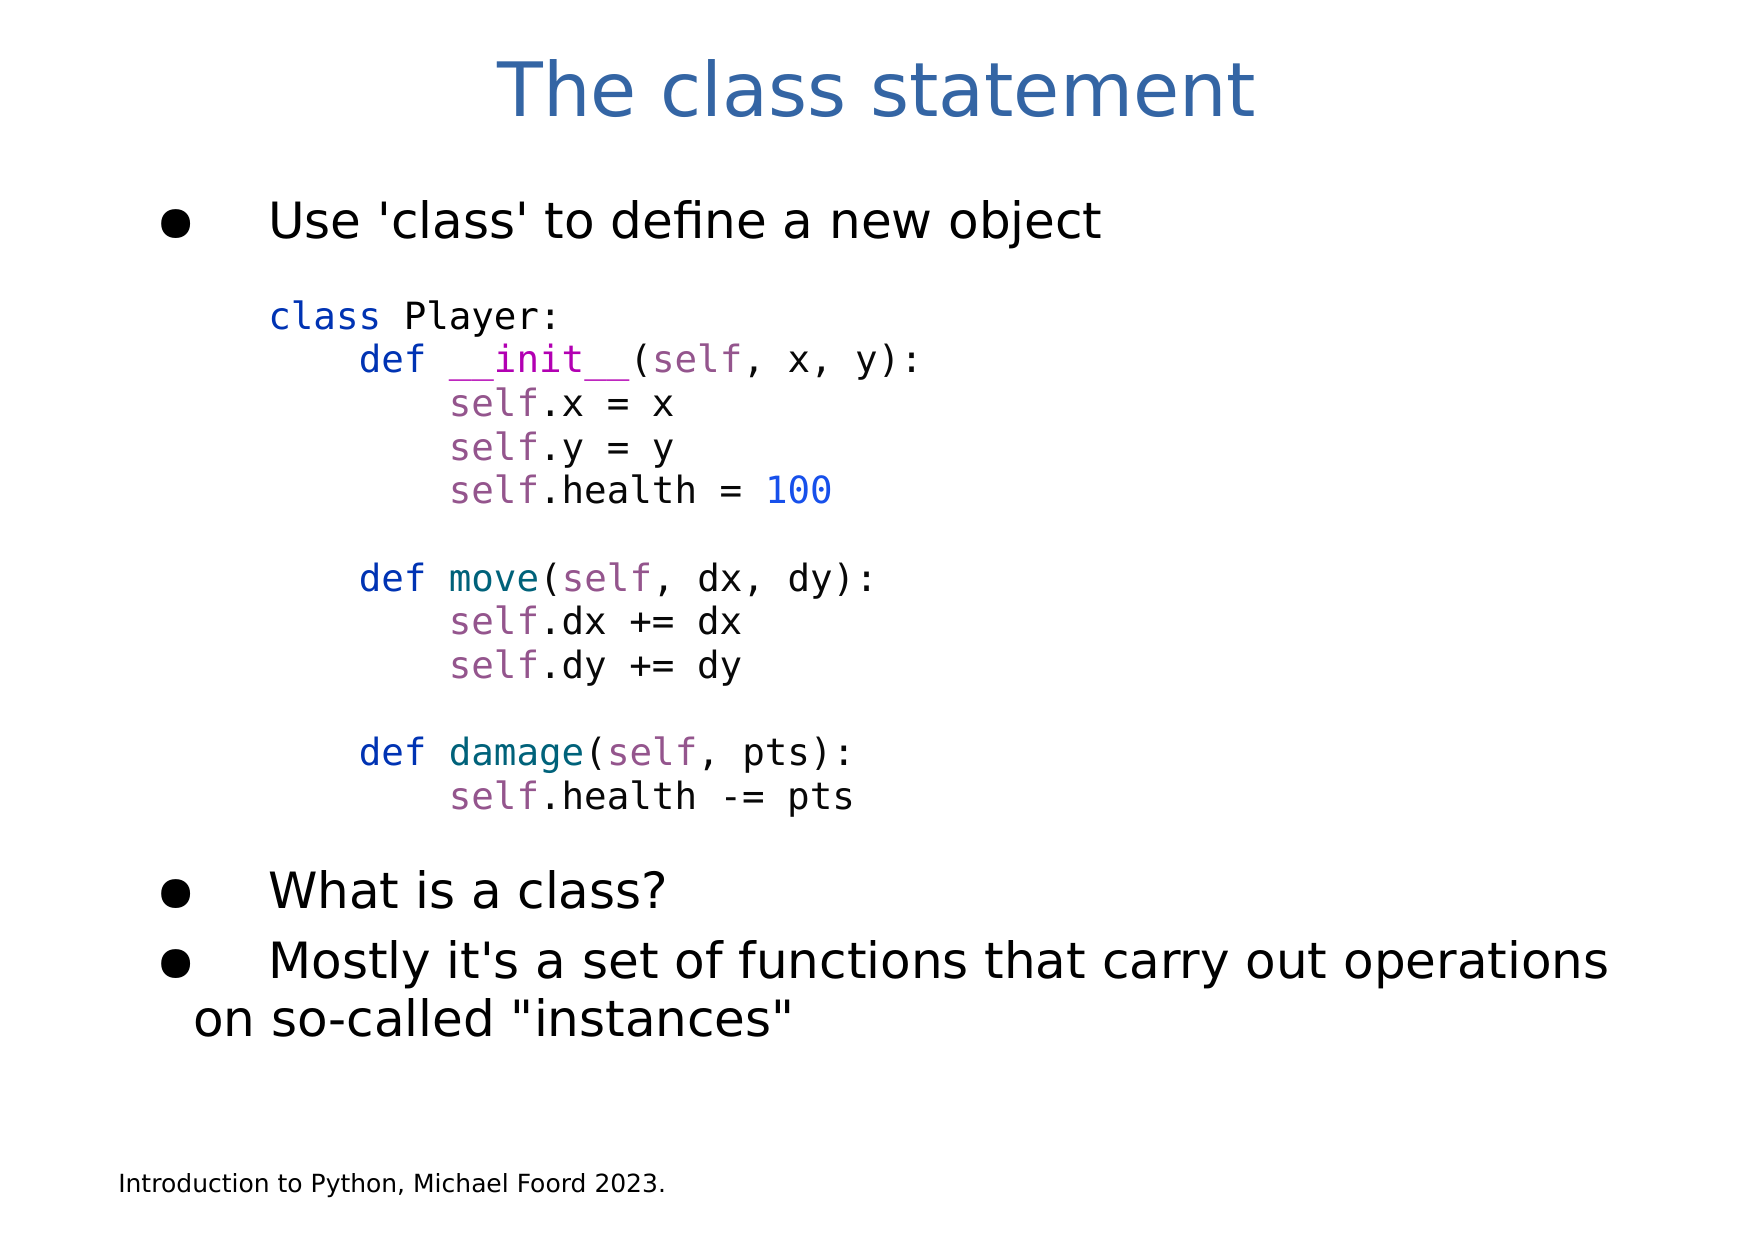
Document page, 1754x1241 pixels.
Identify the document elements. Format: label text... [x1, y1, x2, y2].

text class Player: def __init__(self, x, y): self.x = x self.y = y self.health = 100 [268, 294, 1636, 512]
list Mostly it's a set of functions that carry out operations on so-called "instances" [156, 932, 1636, 1048]
subtitle The class statement [118, 47, 1636, 134]
text def move(self, dx, dy): self.dx += dx self.dy += dy [268, 512, 1636, 687]
text def damage(self, pts): self.health -= pts [268, 687, 1636, 862]
list What is a class? [156, 862, 1636, 920]
list Use 'class' to define a new object [156, 192, 1636, 251]
